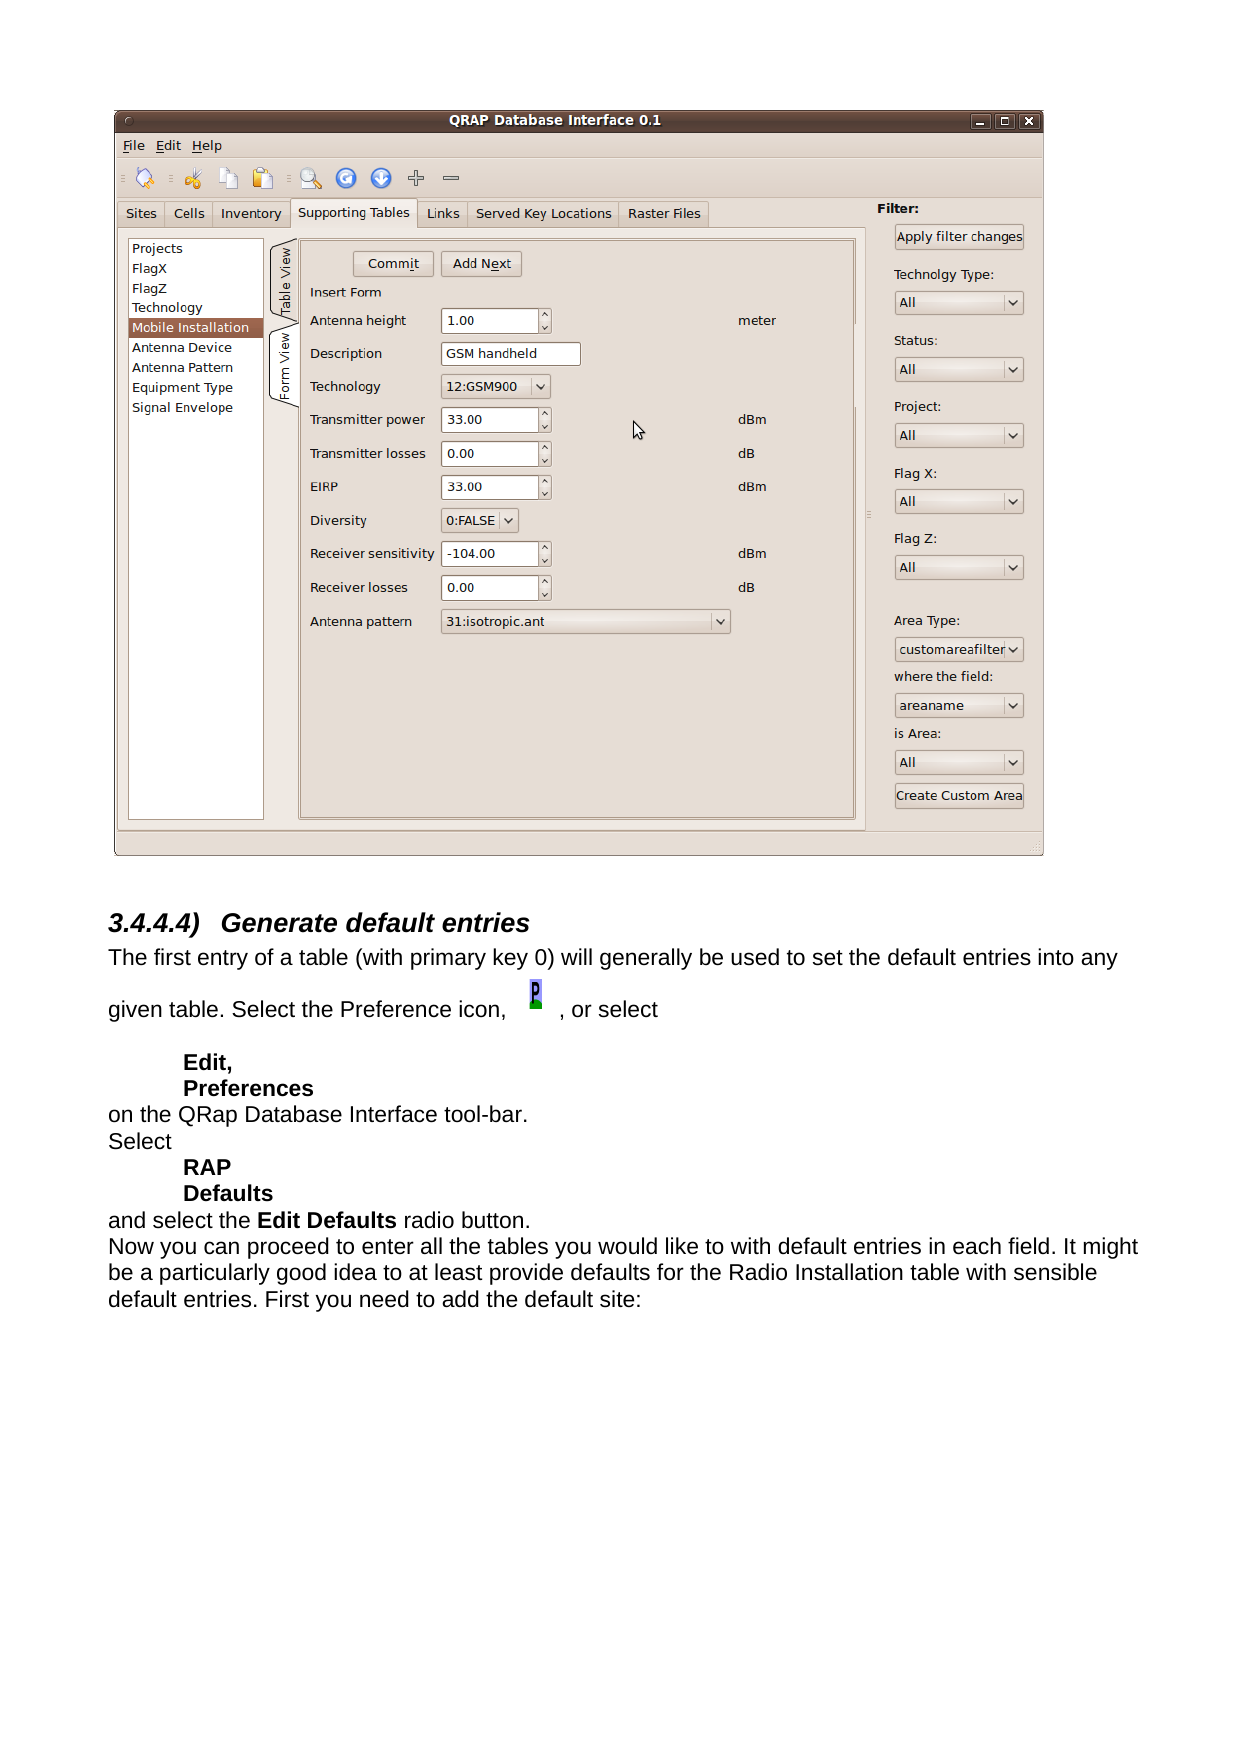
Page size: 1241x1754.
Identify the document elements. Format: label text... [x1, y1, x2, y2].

text and select the Edit Defaults radio button. [108, 1207, 1156, 1233]
text Preferences [183, 1075, 1156, 1101]
picture [114, 110, 1044, 856]
text Defaults [108, 1180, 1156, 1207]
text on the QRap Database Interface tool-bar. [108, 1101, 1156, 1128]
text Edit, [183, 1048, 1156, 1075]
text Now you can proceed to enter all the tables you would like to with default entries in each field. It might be a particularly good idea to at least provide defaults for the Radio Installation table with sensible default entries. First you need to add the default site: [108, 1233, 1156, 1312]
subtitle Generate default entries [108, 907, 1156, 938]
text The first entry of a table (with primary key 0) will generally be used to set the default entries into any given table. Select the Preference icon, , or select [108, 944, 1156, 1022]
picture [529, 979, 542, 1009]
text Select [108, 1128, 1156, 1154]
text RAP [108, 1154, 1156, 1180]
